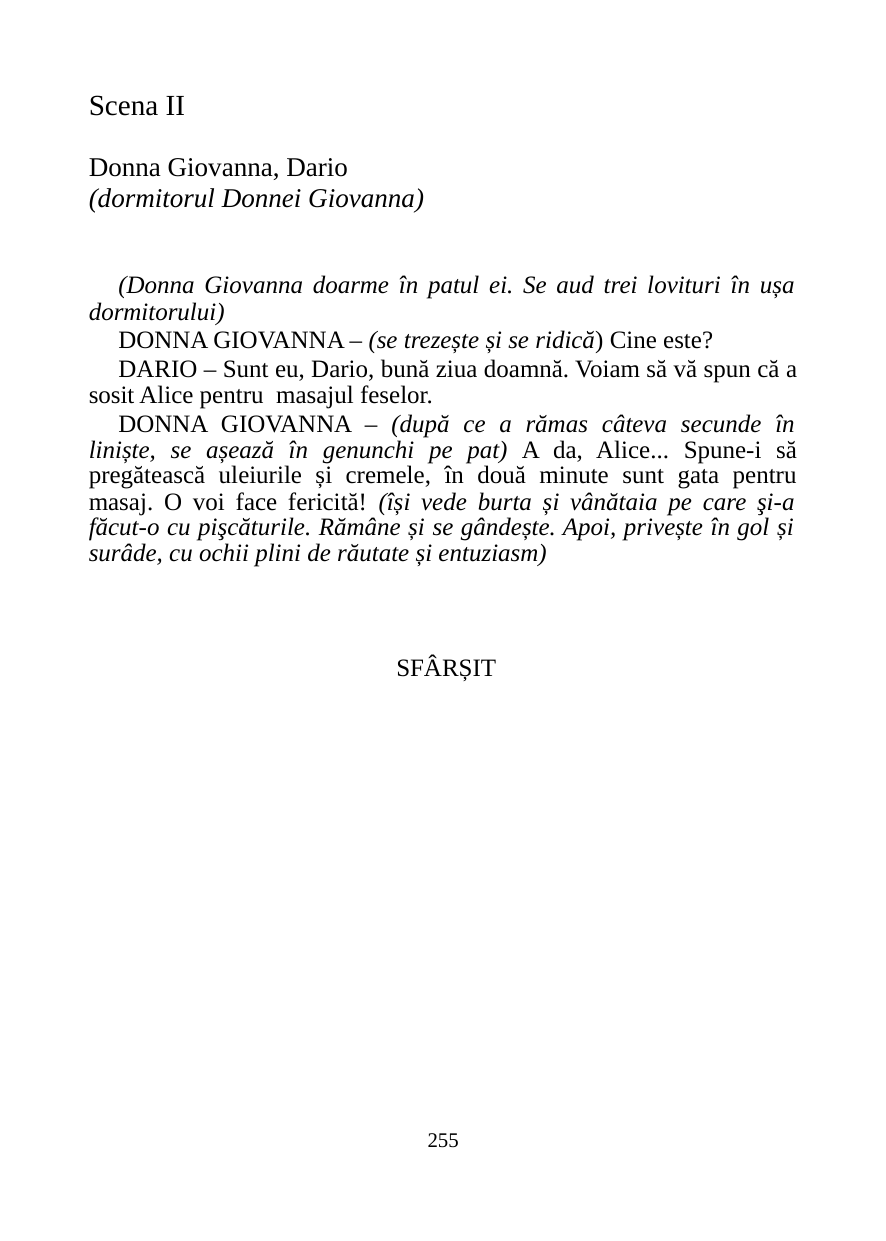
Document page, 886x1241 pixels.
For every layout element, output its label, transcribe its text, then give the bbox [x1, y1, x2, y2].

text Donna Giovanna, Dario [88, 151, 797, 182]
text DARIO – Sunt eu, Dario, bună ziua doamnă. Voiam să vă spun că a sosit Alice pentru masajul feselor. [88, 354, 797, 409]
text (Donna Giovanna doarme în patul ei. Se aud trei lovituri în ușa dormitorului) [88, 271, 797, 325]
text Scena II [88, 88, 797, 122]
text SFÂRȘIT [88, 653, 797, 682]
text DONNA GIOVANNA – (se trezește și se ridică) Cine este? [88, 325, 797, 354]
text DONNA GIOVANNA – (după ce a rămas câteva secunde în liniște, se așează în genunchi pe pat) A da, Alice... Spune-i să pregătească uleiurile și cremele, în două minute sunt gata pentru masaj. O voi face fericită! (își vede burta și vânătaia pe care şi-a făcut-o cu pişcăturile. Rămâne și se gândește. Apoi, privește în gol și surâde, cu ochii plini de răutate și entuziasm) [88, 409, 797, 567]
text (dormitorul Donnei Giovanna) [88, 182, 797, 213]
